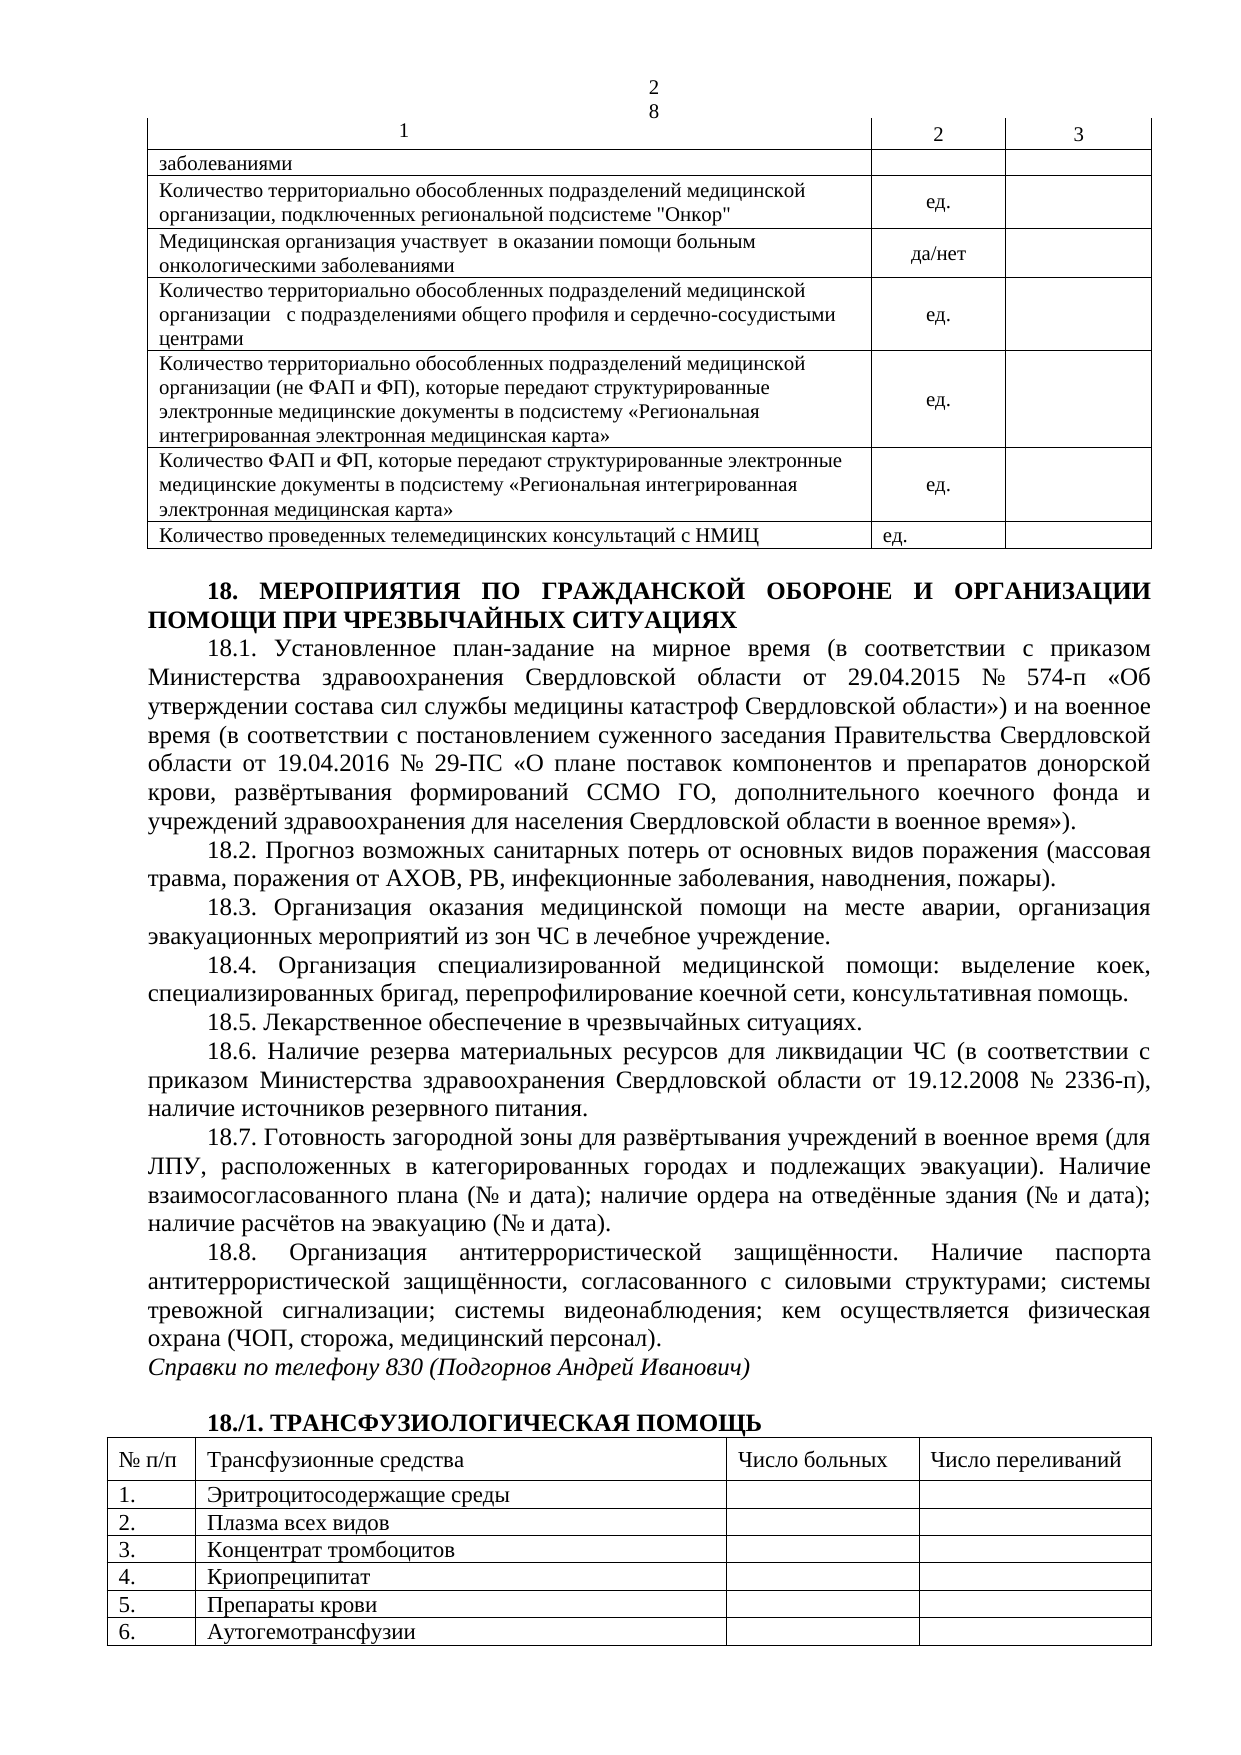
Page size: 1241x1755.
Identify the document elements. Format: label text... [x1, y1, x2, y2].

table_cell 3. [108, 1536, 195, 1562]
table_cell [1006, 522, 1151, 548]
text 18.5. Лекарственное обеспечение в чрезвычайных ситуациях. [148, 1007, 1152, 1036]
text 18.4. Организация специализированной медицинской помощи: выделение коек, специализированных бригад, перепрофилирование коечной сети, консультативная помощь. [148, 950, 1152, 1007]
table_cell ед. [872, 522, 1005, 548]
table_cell [1006, 278, 1151, 350]
table_cell Количество территориально обособленных подразделений медицинской организации, подключенных региональной подсистеме "Онкор" [148, 176, 871, 228]
table_cell Аутогемотрансфузии [196, 1618, 726, 1644]
table_header Трансфузионные средства [196, 1438, 726, 1480]
text 18. МЕРОПРИЯТИЯ ПО ГРАЖДАНСКОЙ ОБОРОНЕ И ОРГАНИЗАЦИИ ПОМОЩИ ПРИ ЧРЕЗВЫЧАЙНЫХ СИТУАЦИЯХ [148, 576, 1152, 633]
table_cell ед. [872, 176, 1005, 228]
text 18.3. Организация оказания медицинской помощи на месте аварии, организация эвакуационных мероприятий из зон ЧС в лечебное учреждение. [148, 892, 1152, 950]
table_cell Количество территориально обособленных подразделений медицинской организации с подразделениями общего профиля и сердечно-сосудистыми центрами [148, 278, 871, 350]
table_header 3 [1006, 118, 1151, 149]
table_cell [727, 1618, 919, 1644]
table_cell [727, 1481, 919, 1507]
table_cell заболеваниями [148, 150, 871, 174]
table_cell Количество территориально обособленных подразделений медицинской организации (не ФАП и ФП), которые передают структурированные электронные медицинские документы в подсистему «Региональная интегрированная электронная медицинская карта» [148, 351, 871, 447]
table_cell 1. [108, 1481, 195, 1507]
table_cell [920, 1618, 1151, 1644]
table_cell 4. [108, 1563, 195, 1590]
text Справки по телефону 830 (Подгорнов Андрей Иванович) [148, 1352, 1152, 1381]
text 18.1. Установленное план-задание на мирное время (в соответствии с приказом Министерства здравоохранения Свердловской области от 29.04.2015 № 574-п «Об утверждении состава сил службы медицины катастроф Свердловской области») и на военное время (в соответствии с постановлением суженного заседания Правительства Свердловской области от 19.04.2016 № 29-ПС «О плане поставок компонентов и препаратов донорской крови, развёртывания формирований ССМО ГО, дополнительного коечного фонда и учреждений здравоохранения для населения Свердловской области в военное время»). [148, 633, 1152, 835]
table_cell Криопреципитат [196, 1563, 726, 1590]
table_cell Количество ФАП и ФП, которые передают структурированные электронные медицинские документы в подсистему «Региональная интегрированная электронная медицинская карта» [148, 448, 871, 521]
table_cell [727, 1509, 919, 1535]
table_cell 5. [108, 1591, 195, 1617]
table_cell [1006, 351, 1151, 447]
table_cell ед. [872, 448, 1005, 521]
table_cell [1006, 229, 1151, 277]
table_cell Количество проведенных телемедицинских консультаций с НМИЦ [148, 522, 871, 548]
table_cell [920, 1563, 1151, 1590]
table_cell [727, 1536, 919, 1562]
table_cell [1006, 176, 1151, 228]
table_cell Эритроцитосодержащие среды [196, 1481, 726, 1507]
table_cell [920, 1481, 1151, 1507]
text 18.8. Организация антитеррористической защищённости. Наличие паспорта антитеррористической защищённости, согласованного с силовыми структурами; системы тревожной сигнализации; системы видеонаблюдения; кем осуществляется физическая охрана (ЧОП, сторожа, медицинский персонал). [148, 1237, 1152, 1352]
text 18./1. ТРАНСФУЗИОЛОГИЧЕСКАЯ ПОМОЩЬ [148, 1408, 1152, 1437]
table_cell ед. [872, 278, 1005, 350]
table_cell Концентрат тромбоцитов [196, 1536, 726, 1562]
table_cell да/нет [872, 229, 1005, 277]
text 18.6. Наличие резерва материальных ресурсов для ликвидации ЧС (в соответствии с приказом Министерства здравоохранения Свердловской области от 19.12.2008 № 2336-п), наличие источников резервного питания. [148, 1036, 1152, 1122]
table_header Число больных [727, 1438, 919, 1480]
table_header Число переливаний [920, 1438, 1151, 1480]
table_cell ед. [872, 351, 1005, 447]
table_header № п/п [108, 1438, 195, 1480]
table_cell [1006, 150, 1151, 174]
table_cell 2. [108, 1509, 195, 1535]
table_header 1 [148, 118, 871, 149]
table_cell 6. [108, 1618, 195, 1644]
table_cell [1006, 448, 1151, 521]
table_cell [727, 1563, 919, 1590]
table_cell Медицинская организация участвует в оказании помощи больным онкологическими заболеваниями [148, 229, 871, 277]
table_cell Плазма всех видов [196, 1509, 726, 1535]
text 18.2. Прогноз возможных санитарных потерь от основных видов поражения (массовая травма, поражения от АХОВ, РВ, инфекционные заболевания, наводнения, пожары). [148, 835, 1152, 892]
table_cell [727, 1591, 919, 1617]
table_cell [920, 1536, 1151, 1562]
table_cell [920, 1509, 1151, 1535]
text 18.7. Готовность загородной зоны для развёртывания учреждений в военное время (для ЛПУ, расположенных в категорированных городах и подлежащих эвакуации). Наличие взаимосогласованного плана (№ и дата); наличие ордера на отведённые здания (№ и дата); наличие расчётов на эвакуацию (№ и дата). [148, 1122, 1152, 1237]
table_cell [872, 150, 1005, 174]
table_header 2 [872, 118, 1005, 149]
table_cell [920, 1591, 1151, 1617]
table_cell Препараты крови [196, 1591, 726, 1617]
